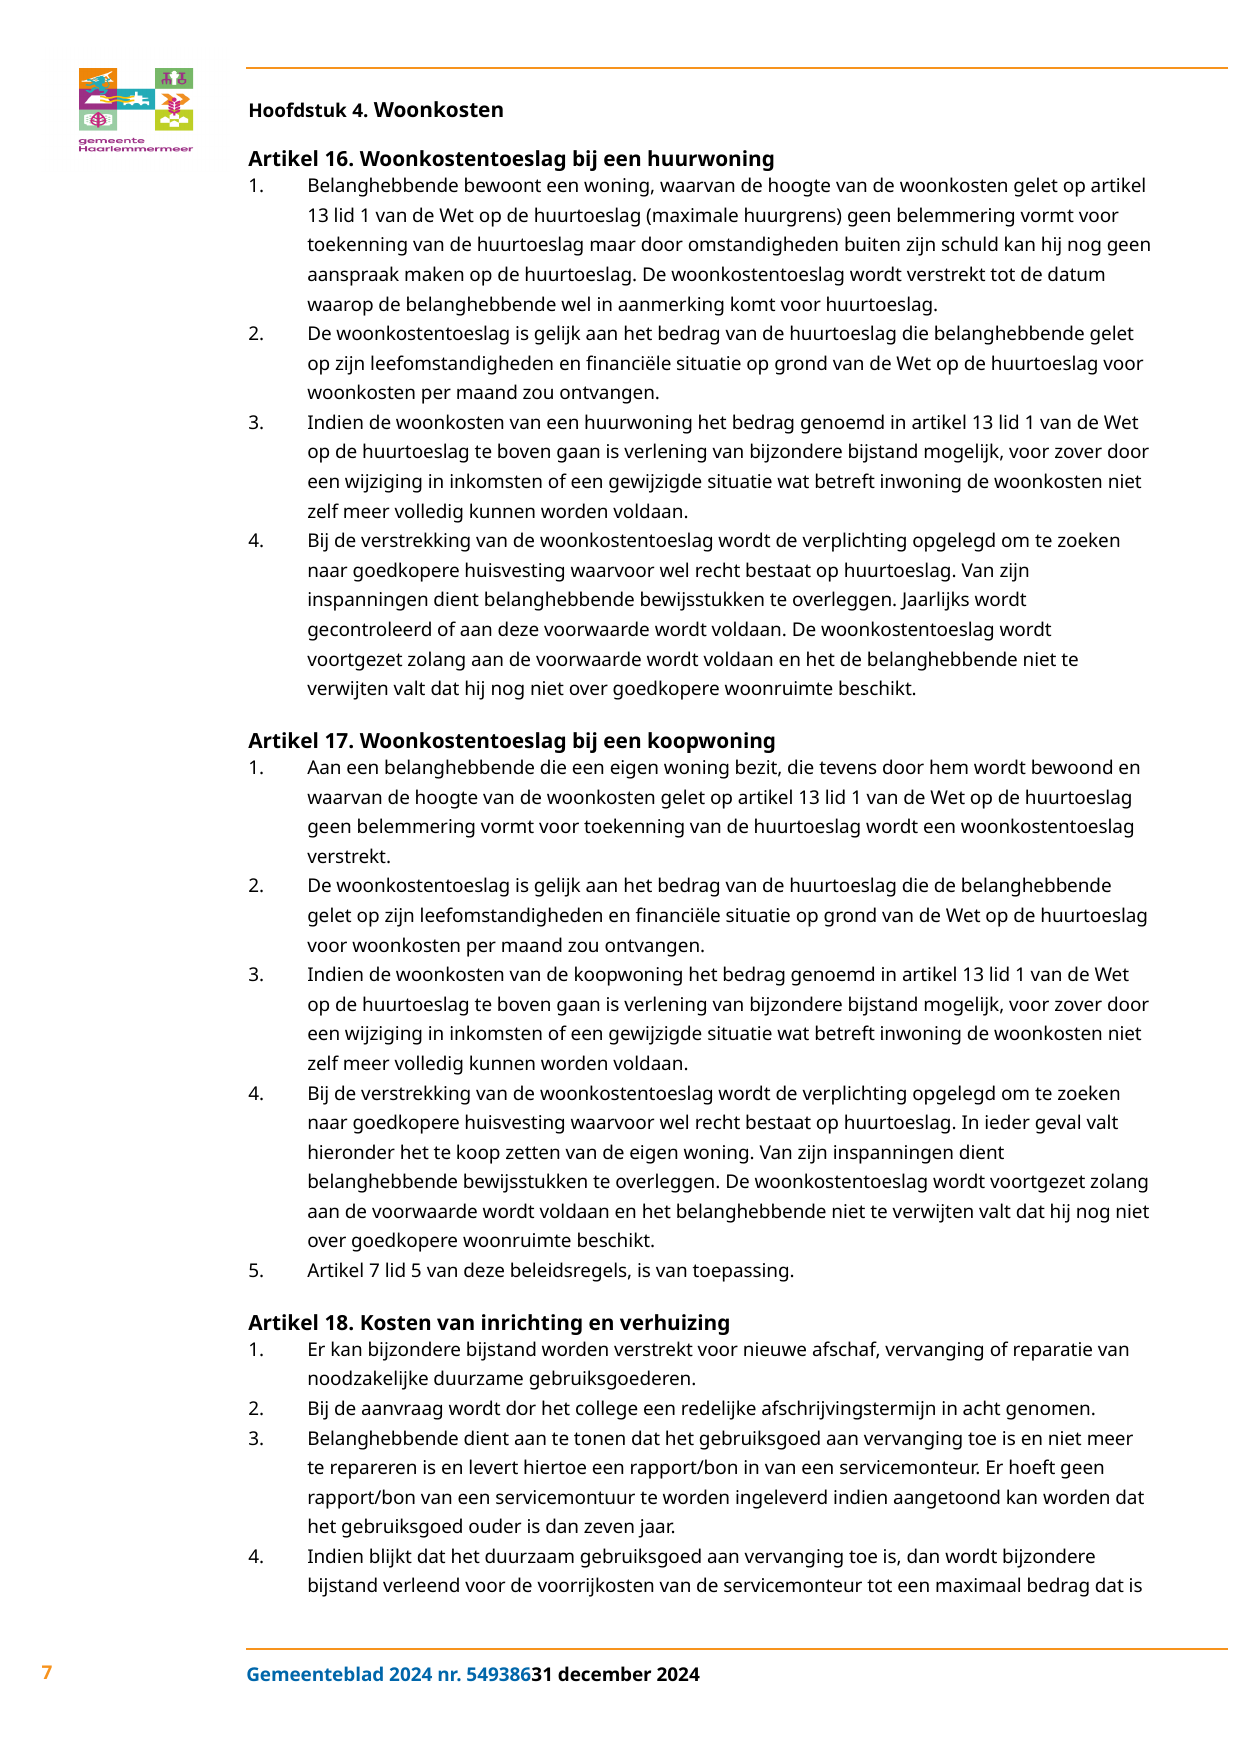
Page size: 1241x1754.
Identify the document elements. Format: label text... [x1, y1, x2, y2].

list Bij de verstrekking van de woonkostentoeslag wordt de verplichting opgelegd om te zoeken naar goedkopere huisvesting waarvoor wel recht bestaat op huurtoeslag. Van zijn inspanningen dient belanghebbende bewijsstukken te overleggen. Jaarlijks wordt gecontroleerd of aan deze voorwaarde wordt voldaan. De woonkostentoeslag wordt voortgezet zolang aan de voorwaarde wordt voldaan en het de belanghebbende niet te verwijten valt dat hij nog niet over goedkopere woonruimte beschikt. [248, 527, 1152, 701]
list Belanghebbende dient aan te tonen dat het gebruiksgoed aan vervanging toe is en niet meer te repareren is en levert hiertoe een rapport/bon in van een servicemonteur. Er hoeft geen rapport/bon van een servicemontuur te worden ingeleverd indien aangetoond kan worden dat het gebruiksgoed ouder is dan zeven jaar. [248, 1425, 1152, 1539]
list Bij de aanvraag wordt dor het college een redelijke afschrijvingstermijn in acht genomen. [248, 1395, 1152, 1421]
list Artikel 7 lid 5 van deze beleidsregels, is van toepassing. [248, 1257, 1152, 1283]
picture [41, 47, 231, 172]
text Artikel 16. Woonkostentoeslag bij een huurwoning [248, 144, 1152, 172]
text Hoofdstuk 4. Woonkosten [248, 95, 1152, 123]
list Indien de woonkosten van de koopwoning het bedrag genoemd in artikel 13 lid 1 van de Wet op de huurtoeslag te boven gaan is verlening van bijzondere bijstand mogelijk, voor zover door een wijziging in inkomsten of een gewijzigde situatie wat betreft inwoning de woonkosten niet zelf meer volledig kunnen worden voldaan. [248, 961, 1152, 1076]
text Artikel 17. Woonkostentoeslag bij een koopwoning [248, 726, 1152, 754]
list Er kan bijzondere bijstand worden verstrekt voor nieuwe afschaf, vervanging of reparatie van noodzakelijke duurzame gebruiksgoederen. [248, 1336, 1152, 1391]
list Aan een belanghebbende die een eigen woning bezit, die tevens door hem wordt bewoond en waarvan de hoogte van de woonkosten gelet op artikel 13 lid 1 van de Wet op de huurtoeslag geen belemmering vormt voor toekenning van de huurtoeslag wordt een woonkostentoeslag verstrekt. [248, 754, 1152, 869]
list Belanghebbende bewoont een woning, waarvan de hoogte van de woonkosten gelet op artikel 13 lid 1 van de Wet op de huurtoeslag (maximale huurgrens) geen belemmering vormt voor toekenning van de huurtoeslag maar door omstandigheden buiten zijn schuld kan hij nog geen aanspraak maken op de huurtoeslag. De woonkostentoeslag wordt verstrekt tot de datum waarop de belanghebbende wel in aanmerking komt voor huurtoeslag. [248, 172, 1152, 317]
list De woonkostentoeslag is gelijk aan het bedrag van de huurtoeslag die de belanghebbende gelet op zijn leefomstandigheden en financiële situatie op grond van de Wet op de huurtoeslag voor woonkosten per maand zou ontvangen. [248, 873, 1152, 957]
list Indien de woonkosten van een huurwoning het bedrag genoemd in artikel 13 lid 1 van de Wet op de huurtoeslag te boven gaan is verlening van bijzondere bijstand mogelijk, voor zover door een wijziging in inkomsten of een gewijzigde situatie wat betreft inwoning de woonkosten niet zelf meer volledig kunnen worden voldaan. [248, 409, 1152, 524]
list Indien blijkt dat het duurzaam gebruiksgoed aan vervanging toe is, dan wordt bijzondere bijstand verleend voor de voorrijkosten van de servicemonteur tot een maximaal bedrag dat is [248, 1543, 1152, 1598]
list Bij de verstrekking van de woonkostentoeslag wordt de verplichting opgelegd om te zoeken naar goedkopere huisvesting waarvoor wel recht bestaat op huurtoeslag. In ieder geval valt hieronder het te koop zetten van de eigen woning. Van zijn inspanningen dient belanghebbende bewijsstukken te overleggen. De woonkostentoeslag wordt voortgezet zolang aan de voorwaarde wordt voldaan en het belanghebbende niet te verwijten valt dat hij nog niet over goedkopere woonruimte beschikt. [248, 1080, 1152, 1253]
list De woonkostentoeslag is gelijk aan het bedrag van de huurtoeslag die belanghebbende gelet op zijn leefomstandigheden en financiële situatie op grond van de Wet op de huurtoeslag voor woonkosten per maand zou ontvangen. [248, 320, 1152, 405]
text Artikel 18. Kosten van inrichting en verhuizing [248, 1308, 1152, 1336]
